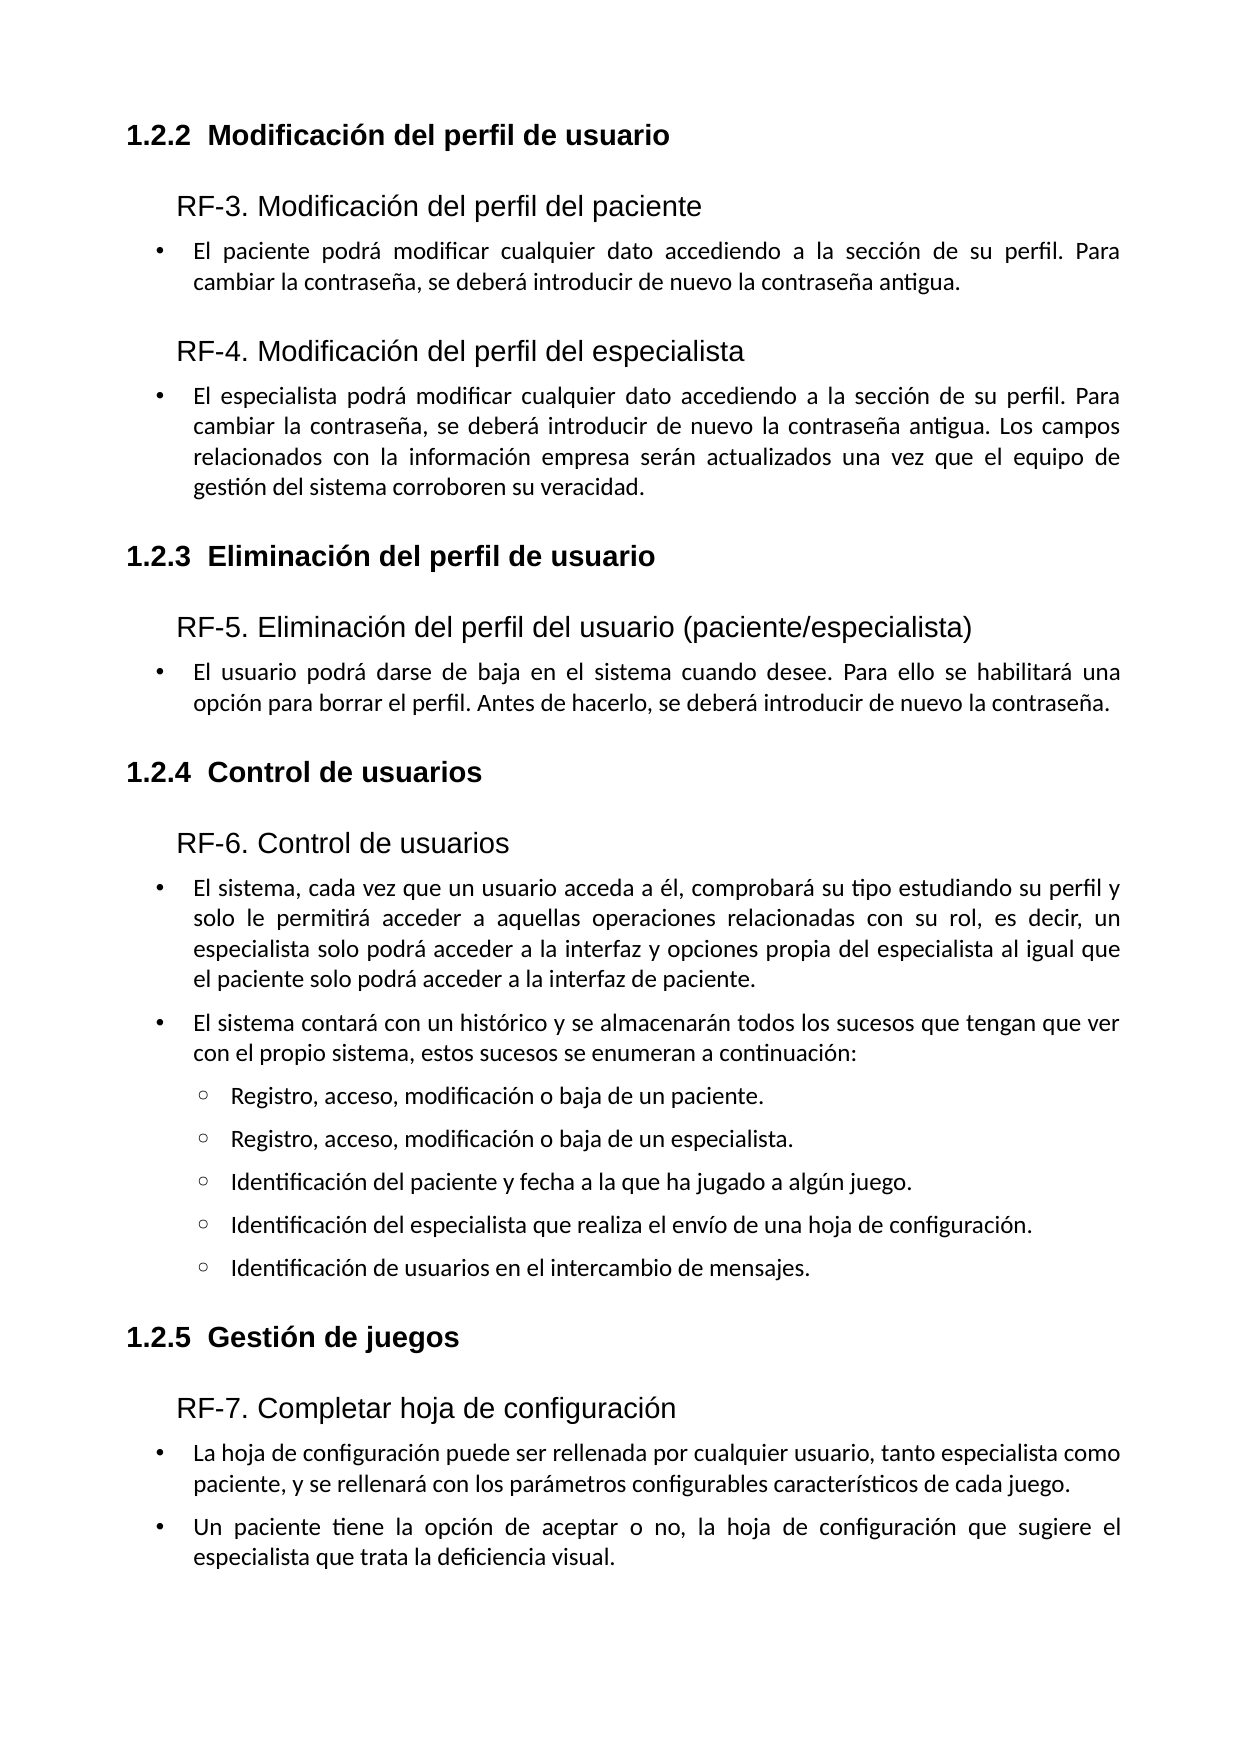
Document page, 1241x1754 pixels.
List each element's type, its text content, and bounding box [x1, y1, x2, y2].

list El especialista podrá modificar cualquier dato accediendo a la sección de su perfil. Para cambiar la contraseña, se deberá introducir de nuevo la contraseña antigua. Los campos relacionados con la información empresa serán actualizados una vez que el equipo de gestión del sistema corroboren su veracidad. [156, 380, 1122, 502]
list El usuario podrá darse de baja en el sistema cuando desee. Para ello se habilitará una opción para borrar el perfil. Antes de hacerlo, se deberá introducir de nuevo la contraseña. [156, 656, 1122, 717]
list Un paciente tiene la opción de aceptar o no, la hoja de configuración que sugiere el especialista que trata la deficiencia visual. [156, 1511, 1122, 1572]
list El sistema, cada vez que un usuario acceda a él, comprobará su tipo estudiando su perfil y solo le permitirá acceder a aquellas operaciones relacionadas con su rol, es decir, un especialista solo podrá acceder a la interfaz y opciones propia del especialista al igual que el paciente solo podrá acceder a la interfaz de paciente. [156, 872, 1122, 994]
subtitle Modificación del perfil de usuario [118, 118, 1122, 152]
list El sistema contará con un histórico y se almacenarán todos los sucesos que tengan que ver con el propio sistema, estos sucesos se enumeran a continuación: [156, 1007, 1122, 1068]
list Identificación del especialista que realiza el envío de una hoja de configuración. [193, 1209, 1122, 1240]
subtitle Gestión de juegos [118, 1320, 1122, 1354]
subtitle Control de usuarios [118, 755, 1122, 788]
list El paciente podrá modificar cualquier dato accediendo a la sección de su perfil. Para cambiar la contraseña, se deberá introducir de nuevo la contraseña antigua. [156, 235, 1122, 296]
list Identificación de usuarios en el intercambio de mensajes. [193, 1252, 1122, 1283]
subtitle Control de usuarios [176, 826, 1122, 859]
subtitle Completar hoja de configuración [176, 1391, 1122, 1425]
list Registro, acceso, modificación o baja de un paciente. [193, 1080, 1122, 1111]
list Identificación del paciente y fecha a la que ha jugado a algún juego. [193, 1166, 1122, 1197]
subtitle Modificación del perfil del especialista [176, 334, 1122, 367]
list Registro, acceso, modificación o baja de un especialista. [193, 1123, 1122, 1154]
subtitle Eliminación del perfil del usuario (paciente/especialista) [176, 610, 1122, 644]
list La hoja de configuración puede ser rellenada por cualquier usuario, tanto especialista como paciente, y se rellenará con los parámetros configurables característicos de cada juego. [156, 1437, 1122, 1498]
subtitle Eliminación del perfil de usuario [118, 539, 1122, 573]
subtitle Modificación del perfil del paciente [176, 189, 1122, 223]
